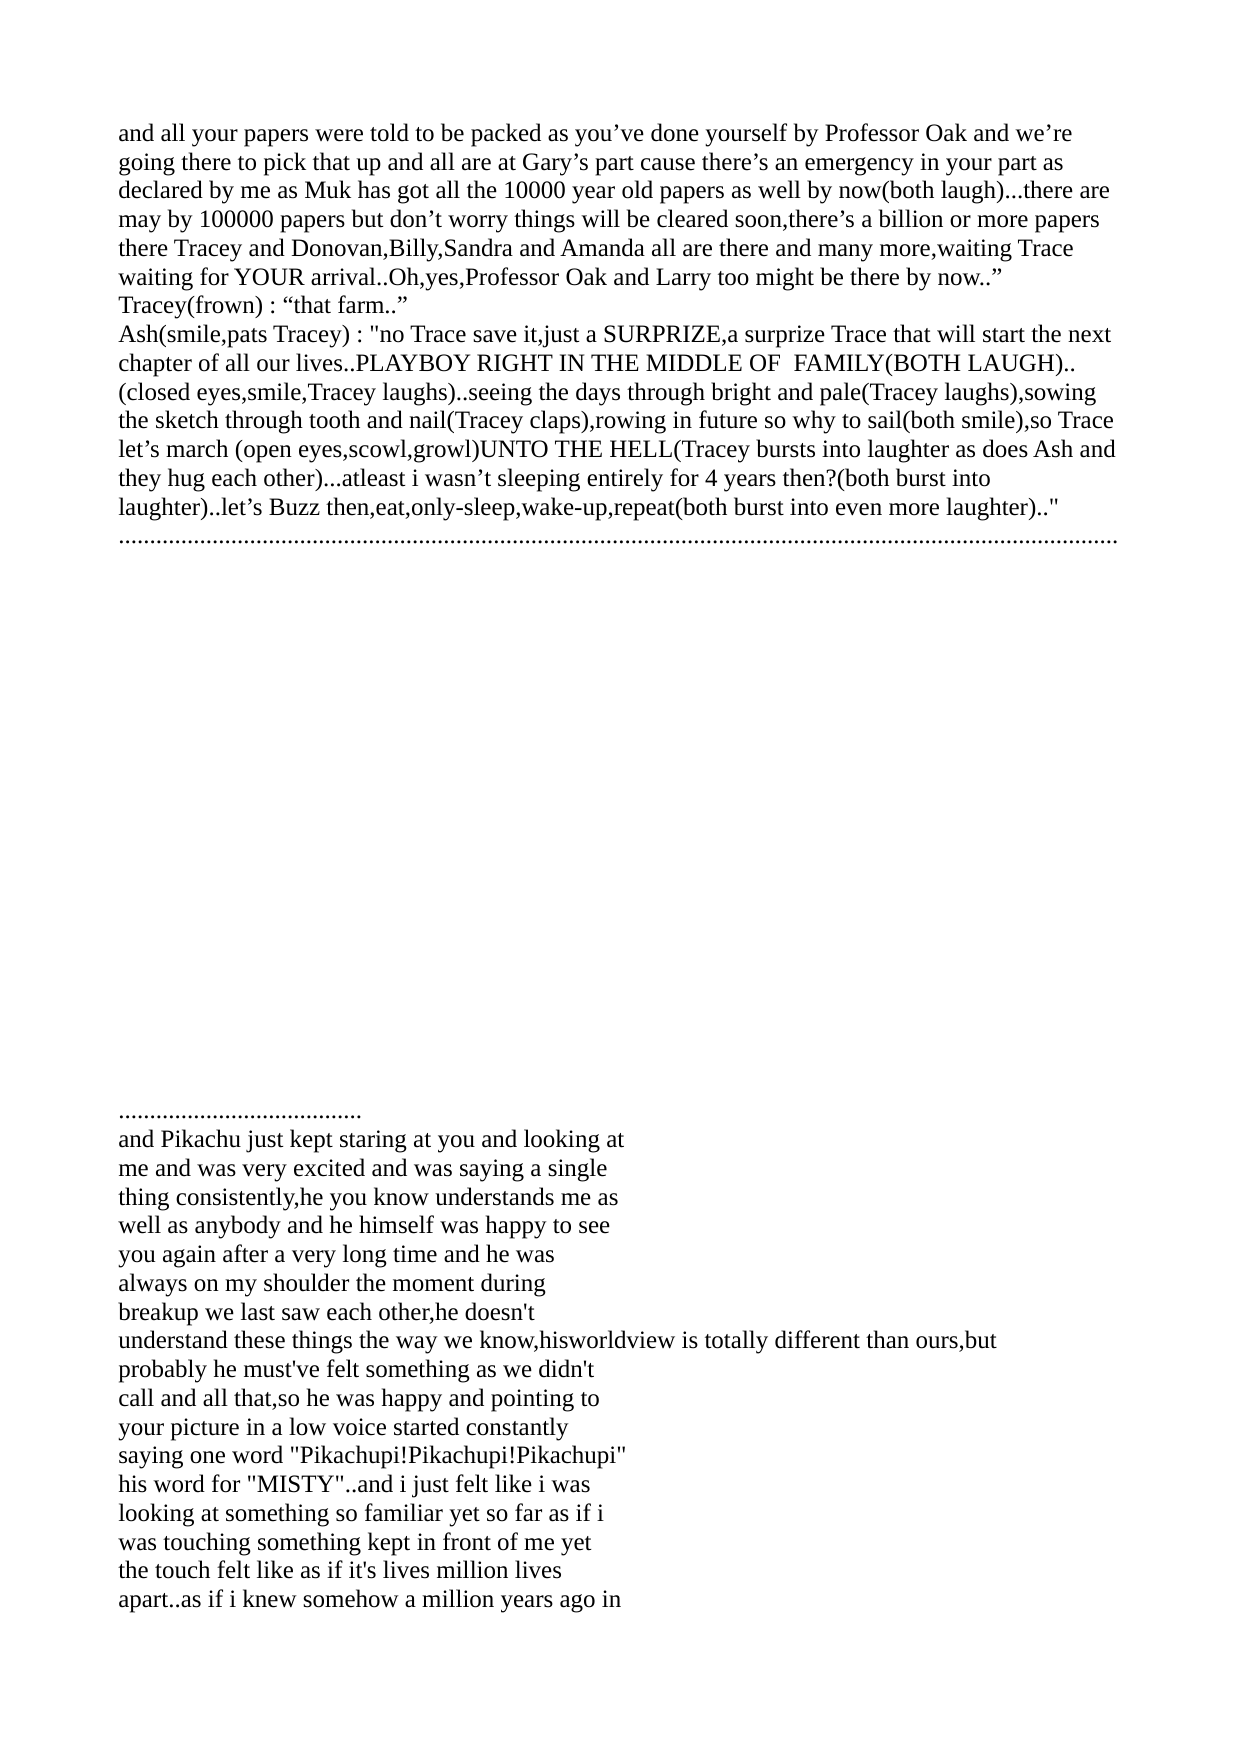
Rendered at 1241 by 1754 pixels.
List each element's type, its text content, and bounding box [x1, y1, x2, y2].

text breakup we last saw each other,he doesn't [118, 1297, 1122, 1326]
text looking at something so familiar yet so far as if i [118, 1498, 1122, 1527]
text his word for "MISTY"..and i just felt like i was [118, 1469, 1122, 1498]
text understand these things the way we know,hisworldview is totally different than ours,but [118, 1326, 1122, 1354]
text was touching something kept in front of me yet [118, 1527, 1122, 1556]
text Ash(smile,pats Tracey) : "no Trace save it,just a SURPRIZE,a surprize Trace that will start the next chapter of all our lives..PLAYBOY RIGHT IN THE MIDDLE OF FAMILY(BOTH LAUGH)..(closed eyes,smile,Tracey laughs)..seeing the days through bright and pale(Tracey laughs),sowing the sketch through tooth and nail(Tracey claps),rowing in future so why to sail(both smile),so Trace let’s march (open eyes,scowl,growl)UNTO THE HELL(Tracey bursts into laughter as does Ash and they hug each other)...atleast i wasn’t sleeping entirely for 4 years then?(both burst into laughter)..let’s Buzz then,eat,only-sleep,wake-up,repeat(both burst into even more laughter).." [118, 319, 1122, 521]
text me and was very excited and was saying a single [118, 1153, 1122, 1182]
text always on my shoulder the moment during [118, 1268, 1122, 1297]
text saying one word "Pikachupi!Pikachupi!Pikachupi" [118, 1441, 1122, 1469]
text call and all that,so he was happy and pointing to [118, 1383, 1122, 1412]
text the touch felt like as if it's lives million lives [118, 1556, 1122, 1584]
text ................................................................................................................................................................ [118, 521, 1122, 549]
text Tracey(frown) : “that farm..” [118, 291, 1122, 319]
text your picture in a low voice started constantly [118, 1412, 1122, 1441]
text and Pikachu just kept staring at you and looking at [118, 1124, 1122, 1153]
text thing consistently,he you know understands me as [118, 1182, 1122, 1211]
text and all your papers were told to be packed as you’ve done yourself by Professor Oak and we’re going there to pick that up and all are at Gary’s part cause there’s an emergency in your part as declared by me as Muk has got all the 10000 year old papers as well by now(both laugh)...there are may by 100000 papers but don’t worry things will be cleared soon,there’s a billion or more papers there Tracey and Donovan,Billy,Sandra and Amanda all are there and many more,waiting Trace waiting for YOUR arrival..Oh,yes,Professor Oak and Larry too might be there by now..” [118, 118, 1122, 291]
text ....................................... [118, 1096, 1122, 1124]
text probably he must've felt something as we didn't [118, 1354, 1122, 1383]
text you again after a very long time and he was [118, 1239, 1122, 1268]
text apart..as if i knew somehow a million years ago in [118, 1584, 1122, 1613]
text well as anybody and he himself was happy to see [118, 1211, 1122, 1239]
